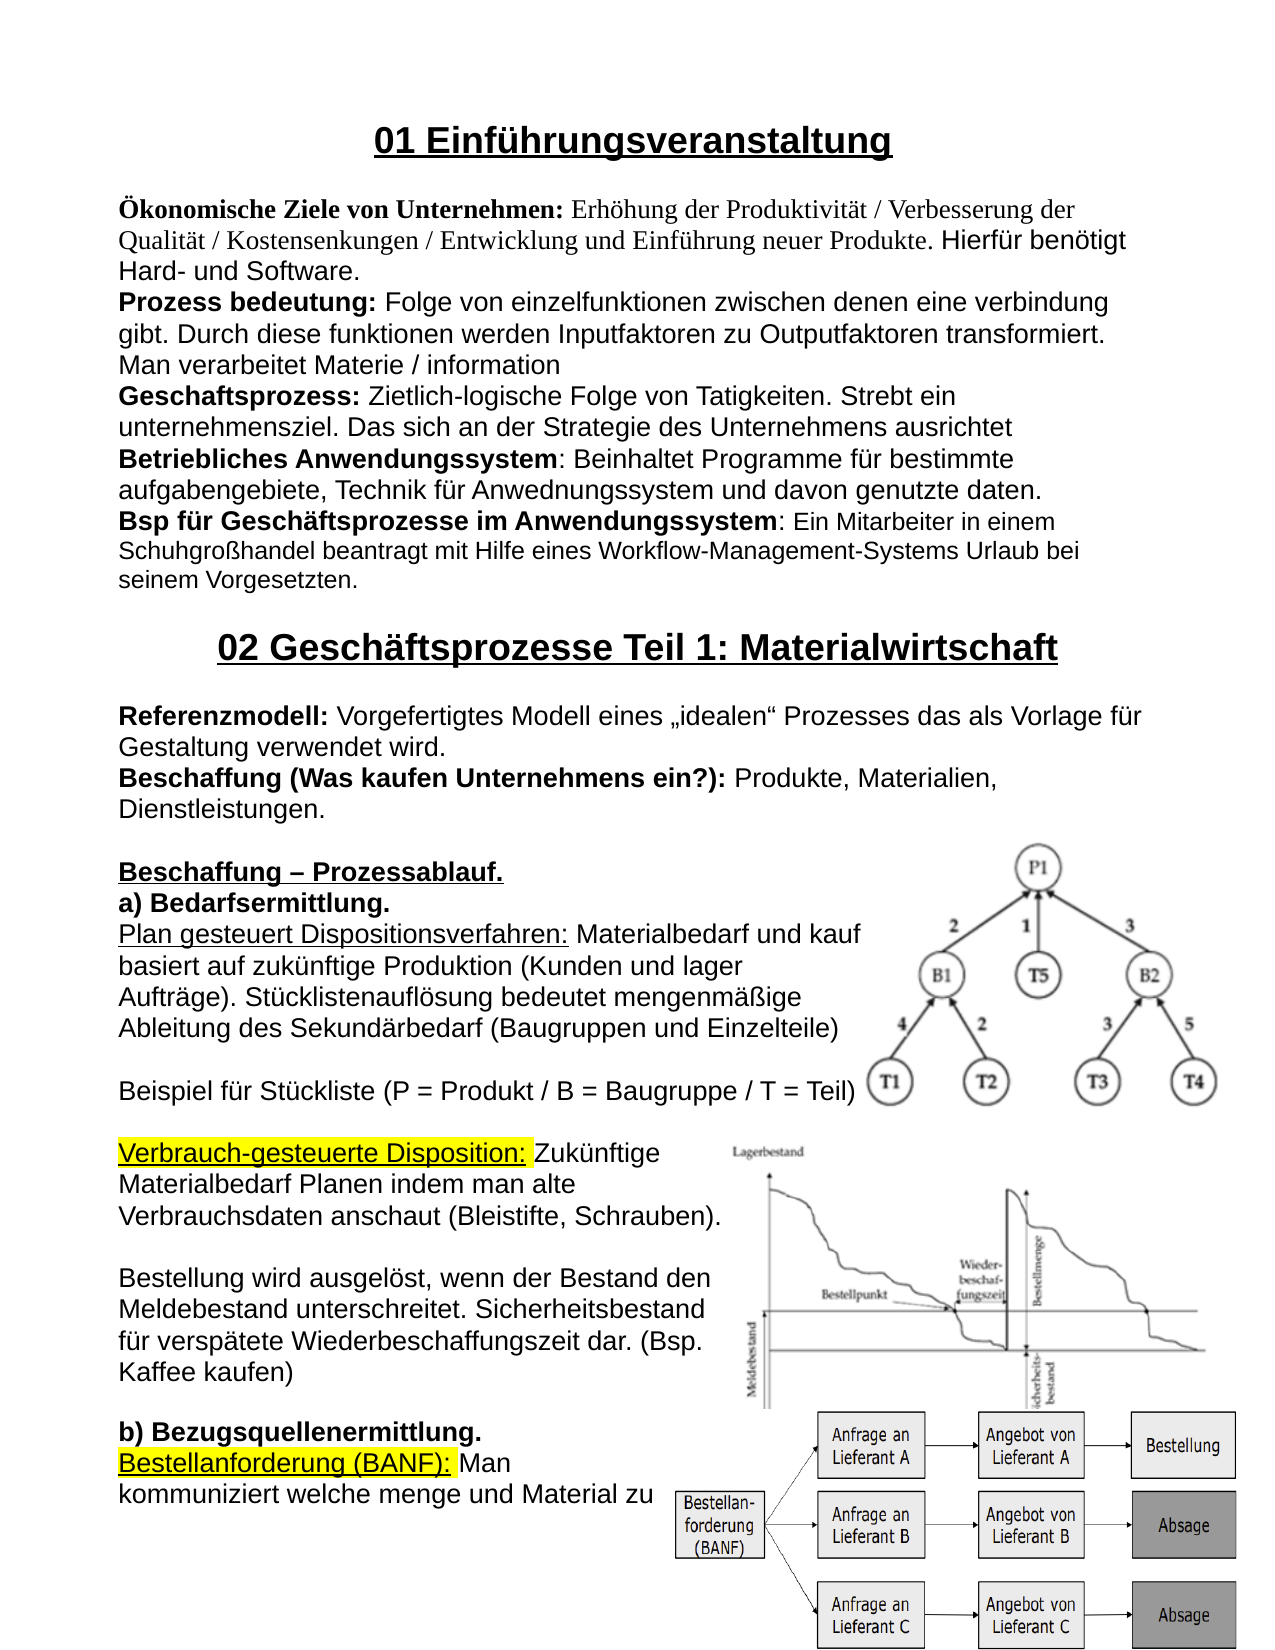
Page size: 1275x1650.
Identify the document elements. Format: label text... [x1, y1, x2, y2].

text a) Bedarfsermittlung. [118, 887, 864, 918]
text Prozess bedeutung: Folge von einzelfunktionen zwischen denen eine verbindung gibt. Durch diese funktionen werden Inputfaktoren zu Outputfaktoren transformiert. Man verarbeitet Materie / information [118, 286, 1157, 380]
text Beispiel für Stückliste (P = Produkt / B = Baugruppe / T = Teil) [118, 1074, 864, 1106]
text Ökonomische Ziele von Unternehmen: Erhöhung der Produktivität / Verbesserung der Qualität / Kostensenkungen / Entwicklung und Einführung neuer Produkte. Hierfür benötigt Hard- und Software. [118, 193, 1157, 286]
text Geschaftsprozess: Zietlich-logische Folge von Tatigkeiten. Strebt ein unternehmensziel. Das sich an der Strategie des Unternehmens ausrichtet [118, 380, 1157, 443]
picture [864, 840, 1224, 1108]
text Bestellanforderung (BANF): Man kommuniziert welche menge und Material zu [118, 1447, 674, 1509]
text b) Bezugsquellenermittlung. [118, 1416, 674, 1447]
text Betriebliches Anwendungssystem: Beinhaltet Programme für bestimmte aufgabengebiete, Technik für Anwednungssystem und davon genutzte daten. [118, 443, 1157, 505]
text Referenzmodell: Vorgefertigtes Modell eines „idealen“ Prozesses das als Vorlage für Gestaltung verwendet wird. [118, 699, 1157, 762]
picture [674, 1144, 1237, 1650]
text Beschaffung (Was kaufen Unternehmens ein?): Produkte, Materialien, Dienstleistungen. [118, 762, 1157, 824]
text 01 Einführungsveranstaltung [118, 118, 1157, 161]
text Beschaffung – Prozessablauf. [118, 856, 864, 887]
text Plan gesteuert Dispositionsverfahren: Materialbedarf und kauf basiert auf zukünftige Produktion (Kunden und lager Aufträge). Stücklistenauflösung bedeutet mengenmäßige Ableitung des Sekundärbedarf (Baugruppen und Einzelteile) [118, 918, 864, 1043]
text Bestellung wird ausgelöst, wenn der Bestand den Meldebestand unterschreitet. Sicherheitsbestand für verspätete Wiederbeschaffungszeit dar. (Bsp. Kaffee kaufen) [118, 1262, 732, 1387]
text Verbrauch-gesteuerte Disposition: Zukünftige Materialbedarf Planen indem man alte Verbrauchsdaten anschaut (Bleistifte, Schrauben). [118, 1137, 1157, 1231]
text Bsp für Geschäftsprozesse im Anwendungssystem: Ein Mitarbeiter in einem Schuhgroßhandel beantragt mit Hilfe eines Workflow-Management-Systems Urlaub bei seinem Vorgesetzten. [118, 505, 1157, 594]
text 02 Geschäftsprozesse Teil 1: Materialwirtschaft [118, 625, 1157, 668]
